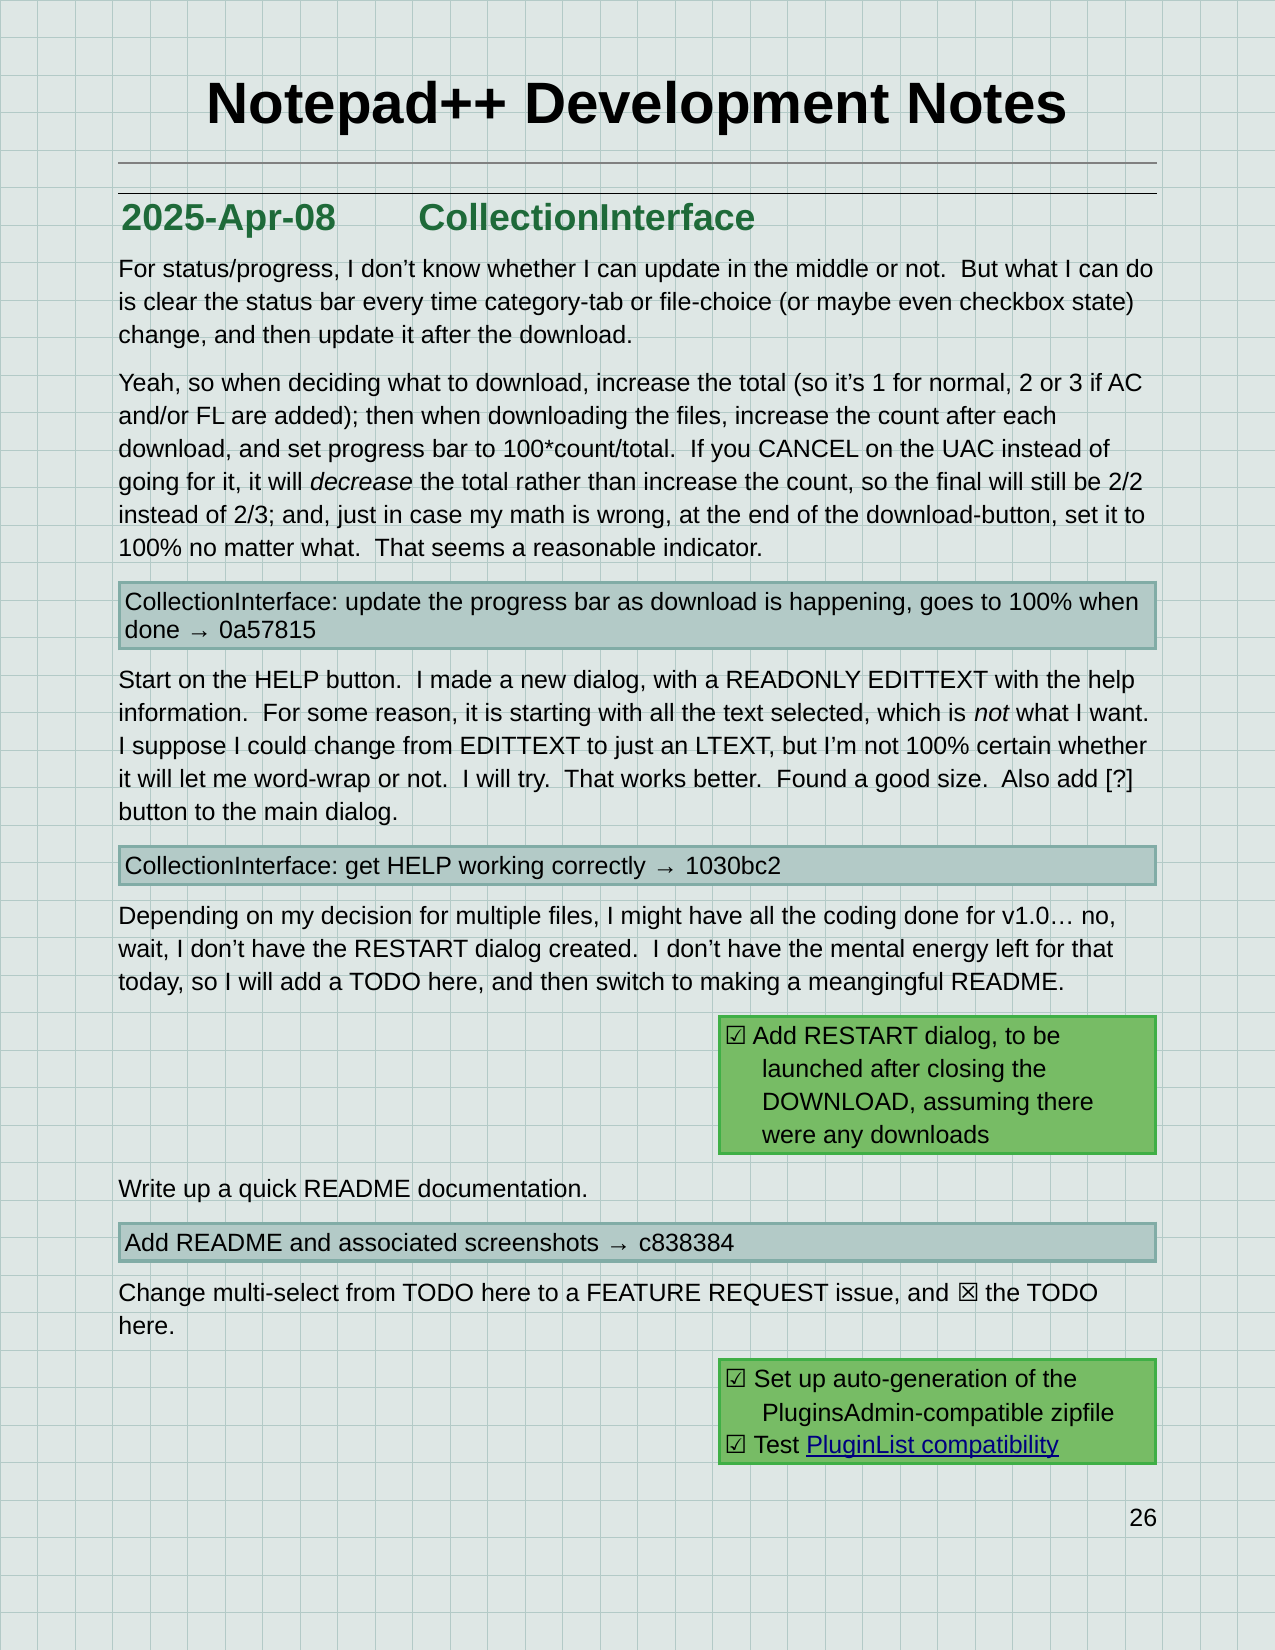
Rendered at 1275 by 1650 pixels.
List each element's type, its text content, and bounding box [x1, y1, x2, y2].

text For status/progress, I don’t know whether I can update in the middle or not. But what I can do is clear the status bar every time category-tab or file-choice (or maybe even checkbox state) change, and then update it after the download. [118, 254, 1157, 349]
text Write up a quick README documentation. [118, 1174, 1157, 1203]
text Change multi-select from TODO here to a FEATURE REQUEST issue, and ☒ the TODO here. [118, 1278, 1157, 1339]
text Depending on my decision for multiple files, I might have all the coding done for v1.0… no, wait, I don’t have the RESTART dialog created. I don’t have the mental energy left for that today, so I will add a TODO here, and then switch to making a meangingful README. [118, 901, 1157, 996]
text ☑ Test PluginList compatibility [721, 1424, 1154, 1462]
subtitle 2025-Apr-08 CollectionInterface [118, 194, 1157, 242]
text ☑ Set up auto-generation of the PluginsAdmin-compatible zipfile [721, 1361, 1154, 1424]
text CollectionInterface: update the progress bar as download is happening, goes to 100% when done → 0a57815 [121, 584, 1154, 647]
text Yeah, so when deciding what to download, increase the total (so it’s 1 for normal, 2 or 3 if AC and/or FL are added); then when downloading the files, increase the count after each download, and set progress bar to 100*count/total. If you CANCEL on the UAC instead of going for it, it will decrease the total rather than increase the count, so the final will still be 2/2 instead of 2/3; and, just in case my math is wrong, at the end of the download-button, set it to 100% no matter what. That seems a reasonable indicator. [118, 368, 1157, 562]
text CollectionInterface: get HELP working correctly → 1030bc2 [121, 848, 1154, 883]
text Start on the HELP button. I made a new dialog, with a READONLY EDITTEXT with the help information. For some reason, it is starting with all the text selected, which is not what I want. I suppose I could change from EDITTEXT to just an LTEXT, but I’m not 100% certain whether it will let me word-wrap or not. I will try. That works better. Found a good size. Also add [?] button to the main dialog. [118, 665, 1157, 826]
text ☑ Add RESTART dialog, to be launched after closing the DOWNLOAD, assuming there were any downloads [721, 1018, 1154, 1152]
text Add README and associated screenshots → c838384 [121, 1225, 1154, 1259]
